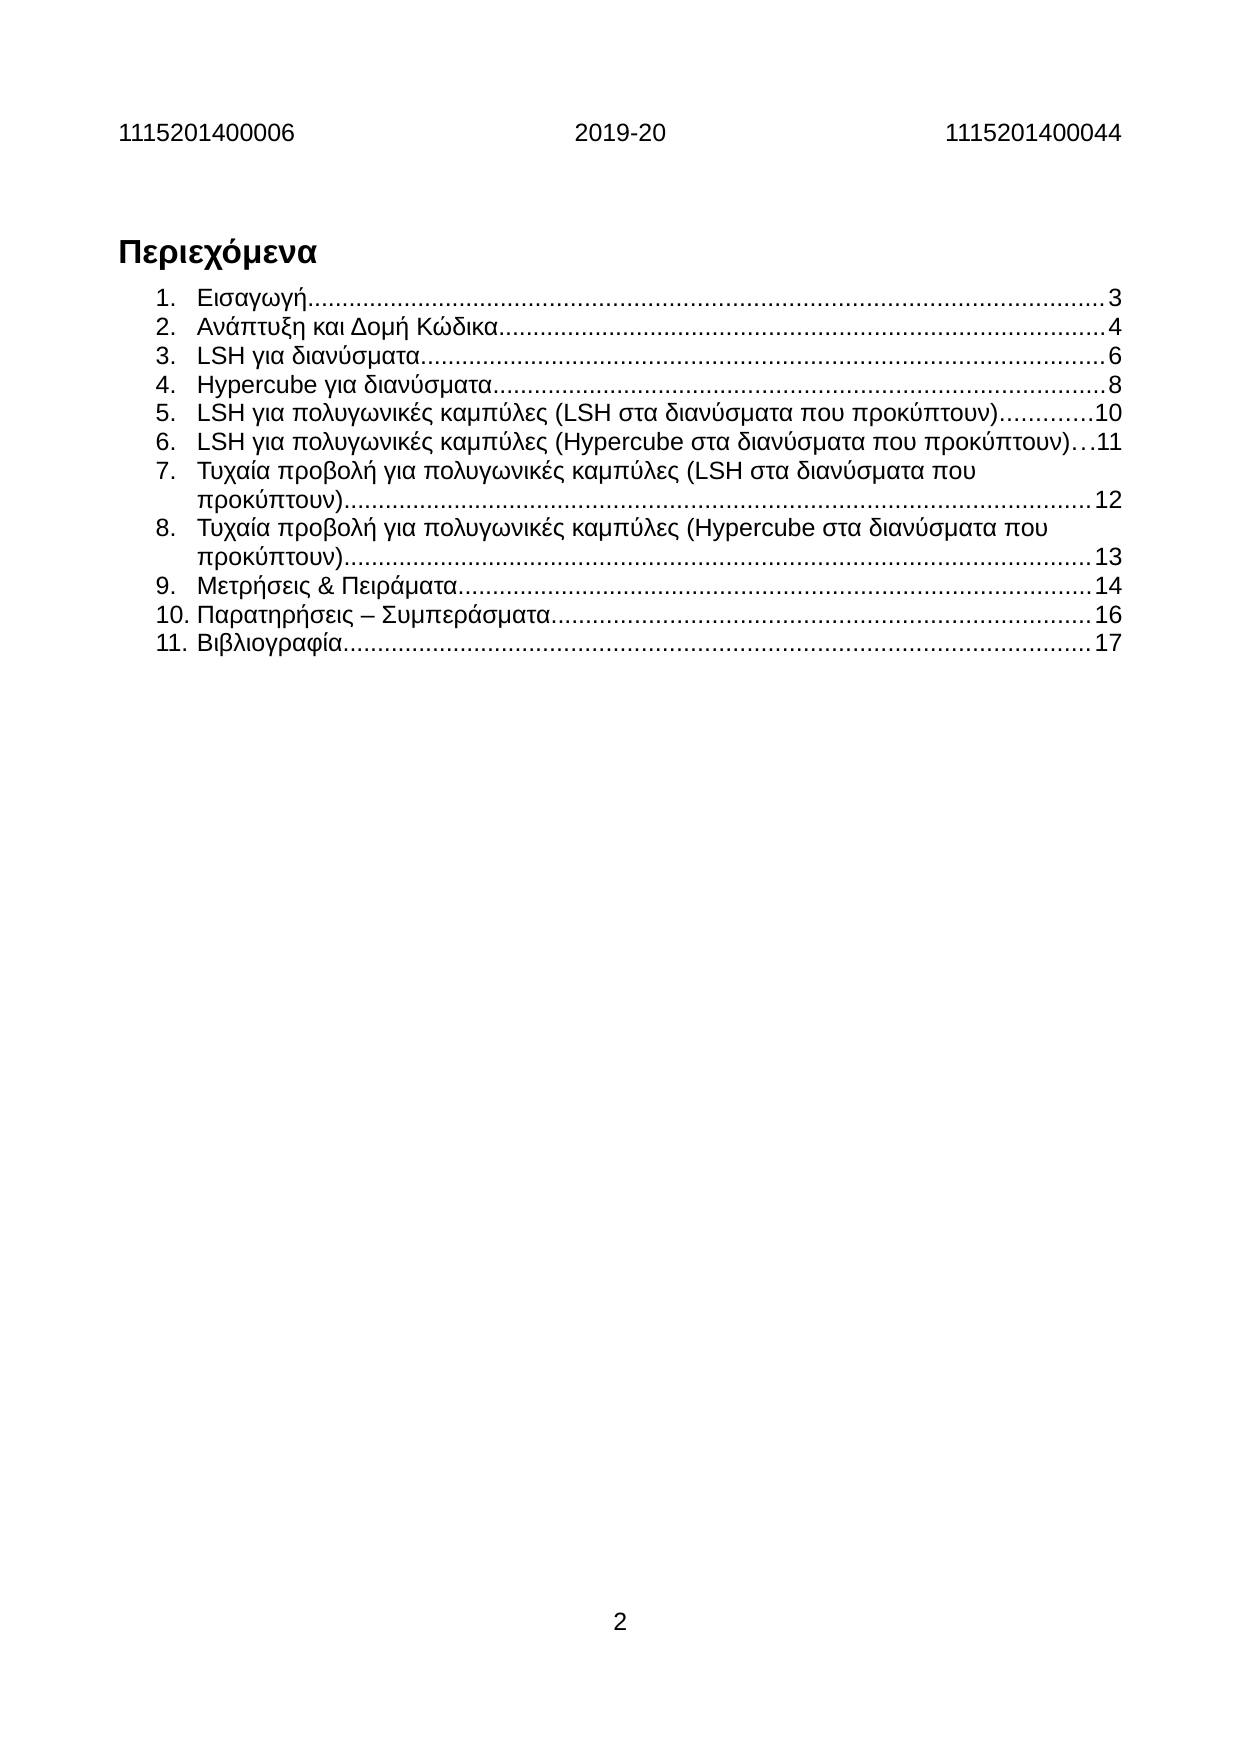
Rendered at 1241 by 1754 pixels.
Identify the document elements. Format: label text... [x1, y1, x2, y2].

list Εισαγωγή 3 [155, 283, 1122, 312]
list Παρατηρήσεις – Συμπεράσματα 16 [155, 600, 1122, 628]
subtitle Περιεχόμενα [118, 232, 1122, 271]
list LSH για πολυγωνικές καμπύλες (LSH στα διανύσματα που προκύπτουν) 10 [155, 398, 1122, 427]
list Hypercube για διανύσματα 8 [155, 370, 1122, 398]
list Τυχαία προβολή για πολυγωνικές καμπύλες (LSH στα διανύσματα που προκύπτουν) 12 [155, 456, 1122, 513]
list Ανάπτυξη και Δομή Κώδικα 4 [155, 312, 1122, 341]
list Τυχαία προβολή για πολυγωνικές καμπύλες (Hypercube στα διανύσματα που προκύπτουν) 13 [155, 513, 1122, 571]
list Βιβλιογραφία 17 [155, 628, 1122, 657]
list Μετρήσεις & Πειράματα 14 [155, 571, 1122, 600]
list LSH για διανύσματα 6 [155, 341, 1122, 370]
list LSH για πολυγωνικές καμπύλες (Hypercube στα διανύσματα που προκύπτουν) 11 [155, 427, 1122, 456]
